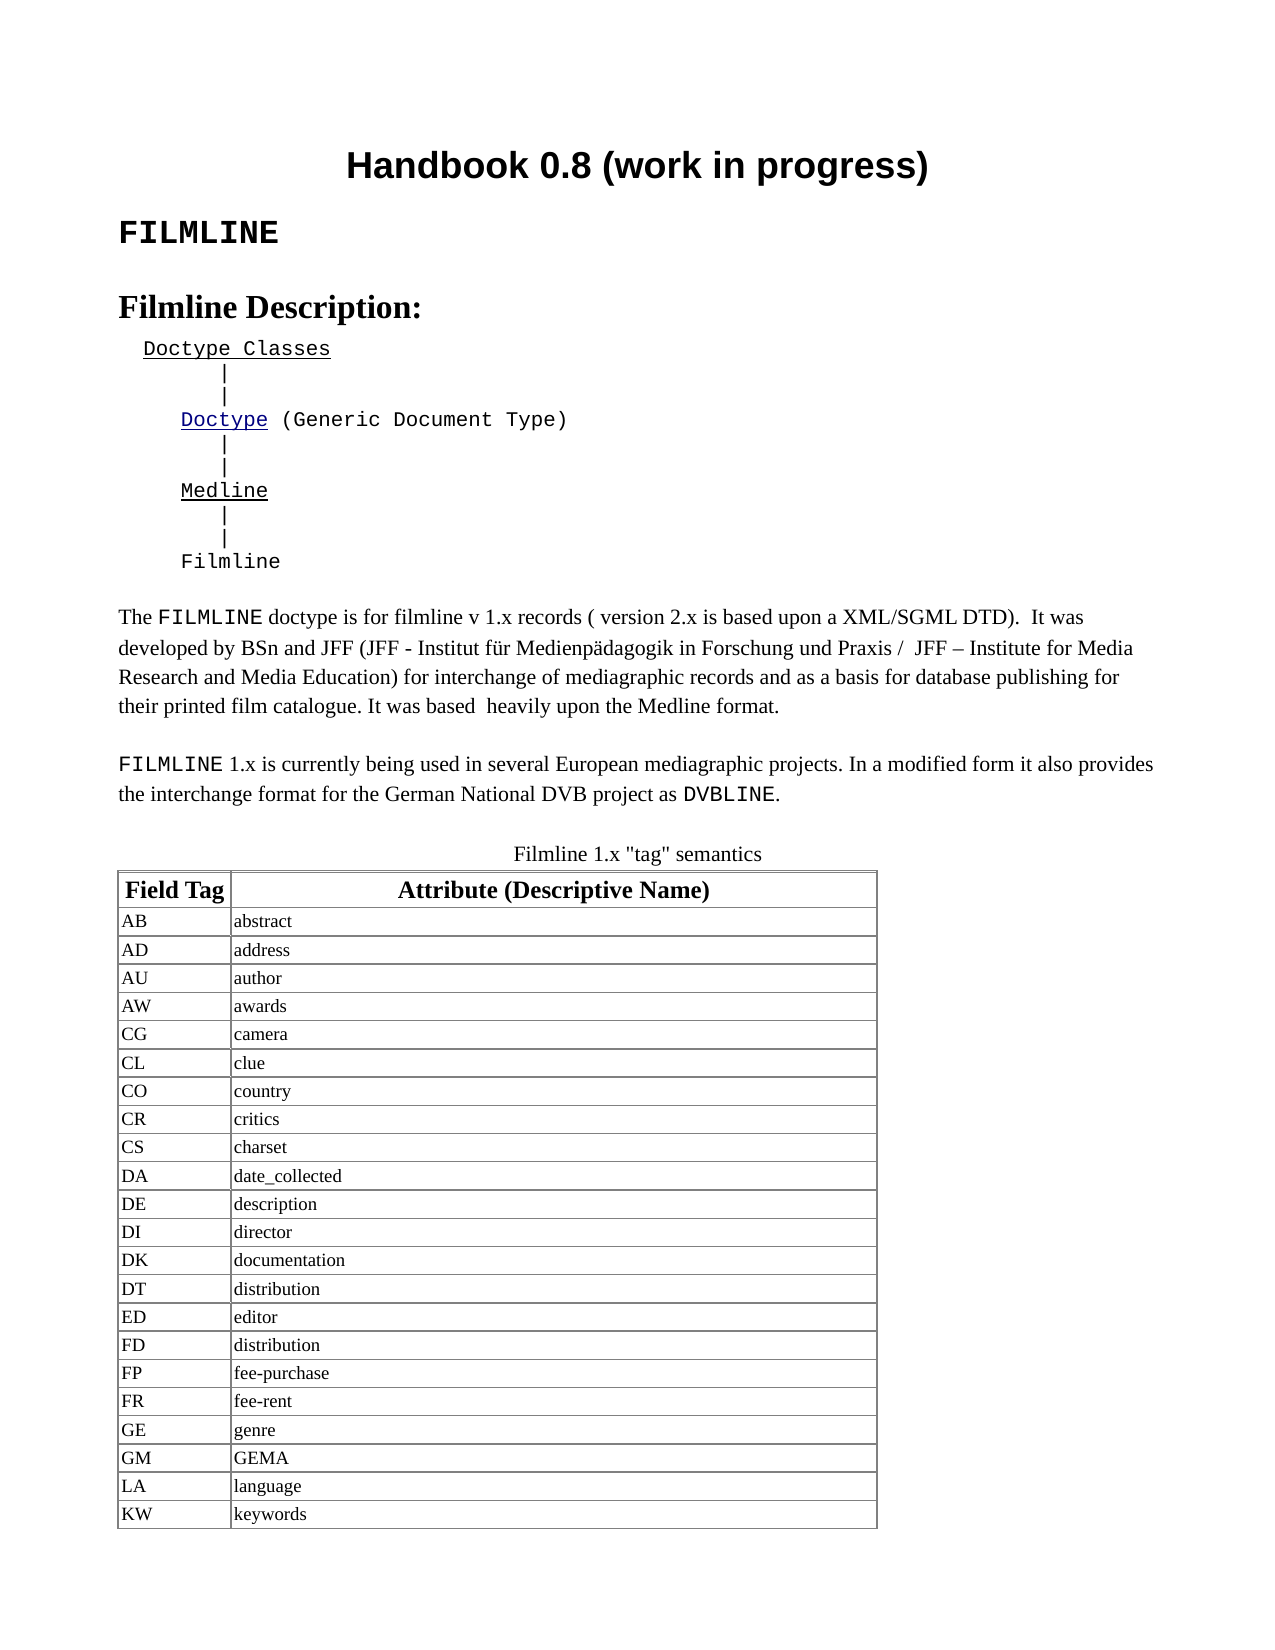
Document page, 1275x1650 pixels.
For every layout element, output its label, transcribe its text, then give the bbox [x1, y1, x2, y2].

table_cell distribution [232, 1275, 876, 1302]
table_cell DK [119, 1247, 230, 1274]
table_cell DA [119, 1162, 230, 1189]
table_header Field Tag [119, 873, 230, 907]
table_cell AW [119, 993, 230, 1020]
table_cell CL [119, 1050, 230, 1076]
table_cell author [232, 965, 876, 992]
text Filmline 1.x "tag" semantics [118, 841, 1157, 867]
table_cell LA [119, 1473, 230, 1500]
text Doctype (Generic Document Type) [118, 409, 1157, 433]
table_cell country [232, 1078, 876, 1104]
table_cell awards [232, 993, 876, 1020]
subtitle FILMLINE [118, 216, 1157, 254]
table_cell CG [119, 1021, 230, 1048]
table_cell language [232, 1473, 876, 1500]
table_cell director [232, 1219, 876, 1246]
table_cell FD [119, 1332, 230, 1358]
table_cell abstract [232, 908, 876, 935]
text | [118, 527, 1157, 551]
table_cell genre [232, 1416, 876, 1443]
table_cell charset [232, 1134, 876, 1161]
table_cell clue [232, 1050, 876, 1076]
table_cell GEMA [232, 1445, 876, 1471]
text The FILMLINE doctype is for filmline v 1.x records ( version 2.x is based upon a XML/SGML DTD). It was developed by BSn and JFF (JFF - Institut für Medienpädagogik in Forschung und Praxis / JFF – Institute for Media Research and Media Education) for interchange of mediagraphic records and as a basis for database publishing for their printed film catalogue. It was based heavily upon the Medline format. [118, 604, 1157, 718]
table_cell CS [119, 1134, 230, 1161]
table_cell date_collected [232, 1162, 876, 1189]
table_cell GM [119, 1445, 230, 1471]
table_cell critics [232, 1106, 876, 1133]
table_cell documentation [232, 1247, 876, 1274]
table_cell DT [119, 1275, 230, 1302]
table_cell editor [232, 1304, 876, 1330]
table_cell ED [119, 1304, 230, 1330]
table_cell camera [232, 1021, 876, 1048]
text FILMLINE 1.x is currently being used in several European mediagraphic projects. In a modified form it also provides the interchange format for the German National DVB project as DVBLINE. [118, 751, 1157, 808]
table_cell FR [119, 1388, 230, 1415]
table_header Attribute (Descriptive Name) [232, 873, 876, 907]
table_cell fee-purchase [232, 1360, 876, 1387]
text Filmline [118, 551, 1157, 575]
table_cell AB [119, 908, 230, 935]
table_cell address [232, 937, 876, 963]
text | [118, 456, 1157, 480]
table_cell description [232, 1191, 876, 1217]
table_cell CR [119, 1106, 230, 1133]
table_cell KW [119, 1501, 230, 1528]
text | [118, 386, 1157, 409]
text Doctype Classes [118, 338, 1157, 362]
text | [118, 433, 1157, 456]
text | [118, 362, 1157, 386]
table_cell DE [119, 1191, 230, 1217]
text | [118, 504, 1157, 527]
table_cell keywords [232, 1501, 876, 1528]
text Medline [118, 480, 1157, 504]
table_cell AU [119, 965, 230, 992]
table_cell distribution [232, 1332, 876, 1358]
table_cell DI [119, 1219, 230, 1246]
table_cell GE [119, 1416, 230, 1443]
table_cell AD [119, 937, 230, 963]
subtitle Filmline Description: [118, 287, 1157, 326]
table_cell CO [119, 1078, 230, 1104]
table_cell fee-rent [232, 1388, 876, 1415]
table_cell FP [119, 1360, 230, 1387]
